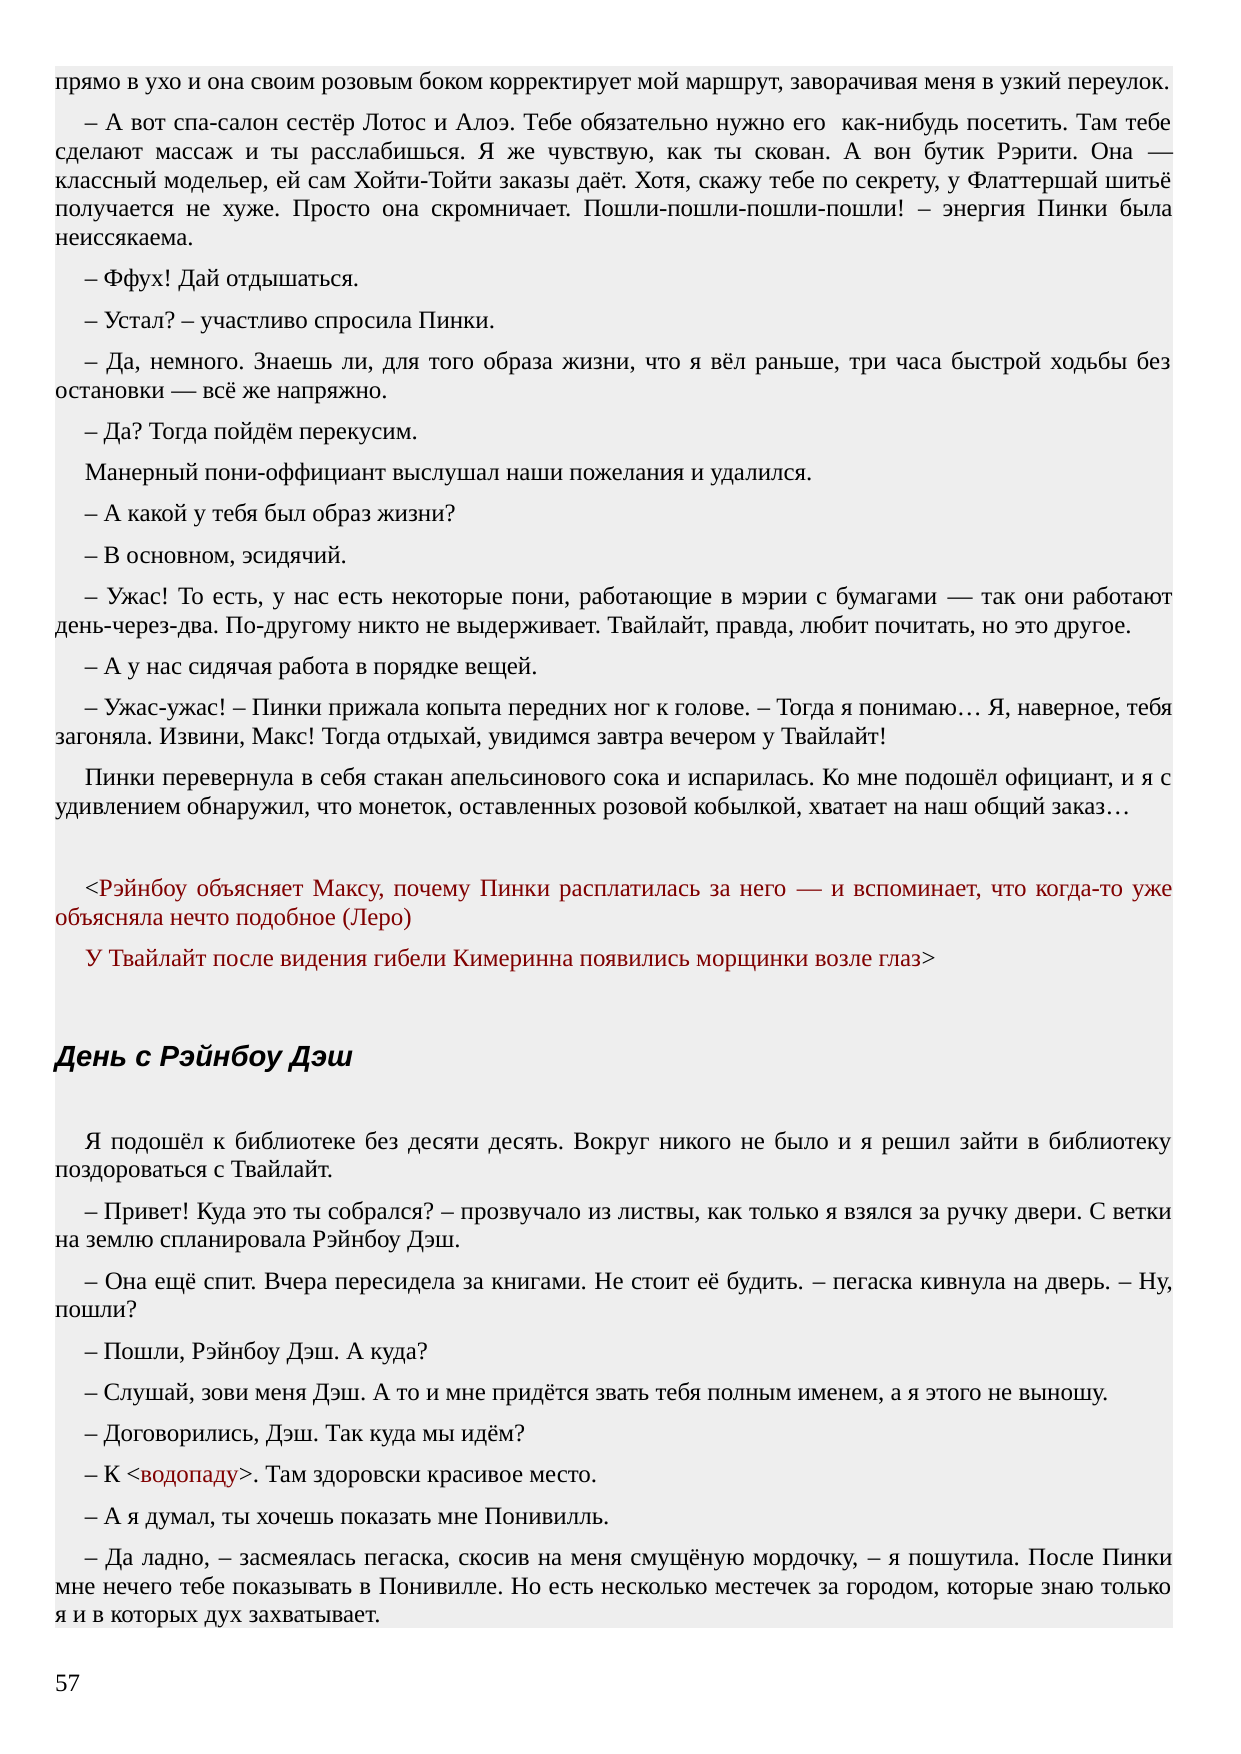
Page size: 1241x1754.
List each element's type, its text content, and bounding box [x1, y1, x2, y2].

text – Привет! Куда это ты собрался? – прозвучало из листвы, как только я взялся за ручку двери. С ветки на землю спланировала Рэйнбоу Дэш. [55, 1196, 1173, 1253]
text прямо в ухо и она своим розовым боком корректирует мой маршрут, заворачивая меня в узкий переулок. [55, 66, 1173, 95]
text – Да ладно, – засмеялась пегаска, скосив на меня смущёную мордочку, – я пошутила. После Пинки мне нечего тебе показывать в Понивилле. Но есть несколько местечек за городом, которые знаю только я и в которых дух захватывает. [55, 1542, 1173, 1628]
text Манерный пони-оффициант выслушал наши пожелания и удалился. [55, 457, 1173, 486]
text – Ужас! То есть, у нас есть некоторые пони, работающие в мэрии с бумагами — так они работают день-через-два. По-другому никто не выдерживает. Твайлайт, правда, любит почитать, но это другое. [55, 581, 1173, 638]
text – Договорились, Дэш. Так куда мы идём? [55, 1418, 1173, 1447]
text Я подошёл к библиотеке без десяти десять. Вокруг никого не было и я решил зайти в библиотеку поздороваться с Твайлайт. [55, 1126, 1173, 1183]
text – А у нас сидячая работа в порядке вещей. [55, 651, 1173, 680]
text У Твайлайт после видения гибели Кимеринна появились морщинки возле глаз> [55, 943, 1173, 972]
text – Она ещё спит. Вчера пересидела за книгами. Не стоит её будить. – пегаска кивнула на дверь. – Ну, пошли? [55, 1266, 1173, 1323]
text – В основном, эсидячий. [55, 540, 1173, 568]
text – Слушай, зови меня Дэш. А то и мне придётся звать тебя полным именем, а я этого не выношу. [55, 1377, 1173, 1406]
subtitle День с Рэйнбоу Дэш [55, 1038, 1173, 1072]
text – Пошли, Рэйнбоу Дэш. А куда? [55, 1336, 1173, 1364]
text – Да, немного. Знаешь ли, для того образа жизни, что я вёл раньше, три часа быстрой ходьбы без остановки — всё же напряжно. [55, 346, 1173, 403]
text – К <водопаду>. Там здоровски красивое место. [55, 1459, 1173, 1488]
text – Ужас-ужас! – Пинки прижала копыта передних ног к голове. – Тогда я понимаю… Я, наверное, тебя загоняла. Извини, Макс! Тогда отдыхай, увидимся завтра вечером у Твайлайт! [55, 692, 1173, 750]
text – Да? Тогда пойдём перекусим. [55, 416, 1173, 445]
text – Устал? – участливо спросила Пинки. [55, 305, 1173, 333]
text – А вот спа-салон сестёр Лотос и Алоэ. Тебе обязательно нужно его как-нибудь посетить. Там тебе сделают массаж и ты расслабишься. Я же чувствую, как ты скован. А вон бутик Рэрити. Она — классный модельер, ей сам Хойти-Тойти заказы даёт. Хотя, скажу тебе по секрету, у Флаттершай шитьё получается не хуже. Просто она скромничает. Пошли-пошли-пошли-пошли! – энергия Пинки была неиссякаема. [55, 107, 1173, 251]
text <Рэйнбоу объясняет Максу, почему Пинки расплатилась за него — и вспоминает, что когда-то уже объясняла нечто подобное (Леро) [55, 873, 1173, 931]
text Пинки перевернула в себя стакан апельсинового сока и испарилась. Ко мне подошёл официант, и я с удивлением обнаружил, что монеток, оставленных розовой кобылкой, хватает на наш общий заказ… [55, 762, 1173, 820]
text – А какой у тебя был образ жизни? [55, 498, 1173, 527]
text – Ффух! Дай отдышаться. [55, 263, 1173, 292]
text – А я думал, ты хочешь показать мне Понивилль. [55, 1501, 1173, 1529]
